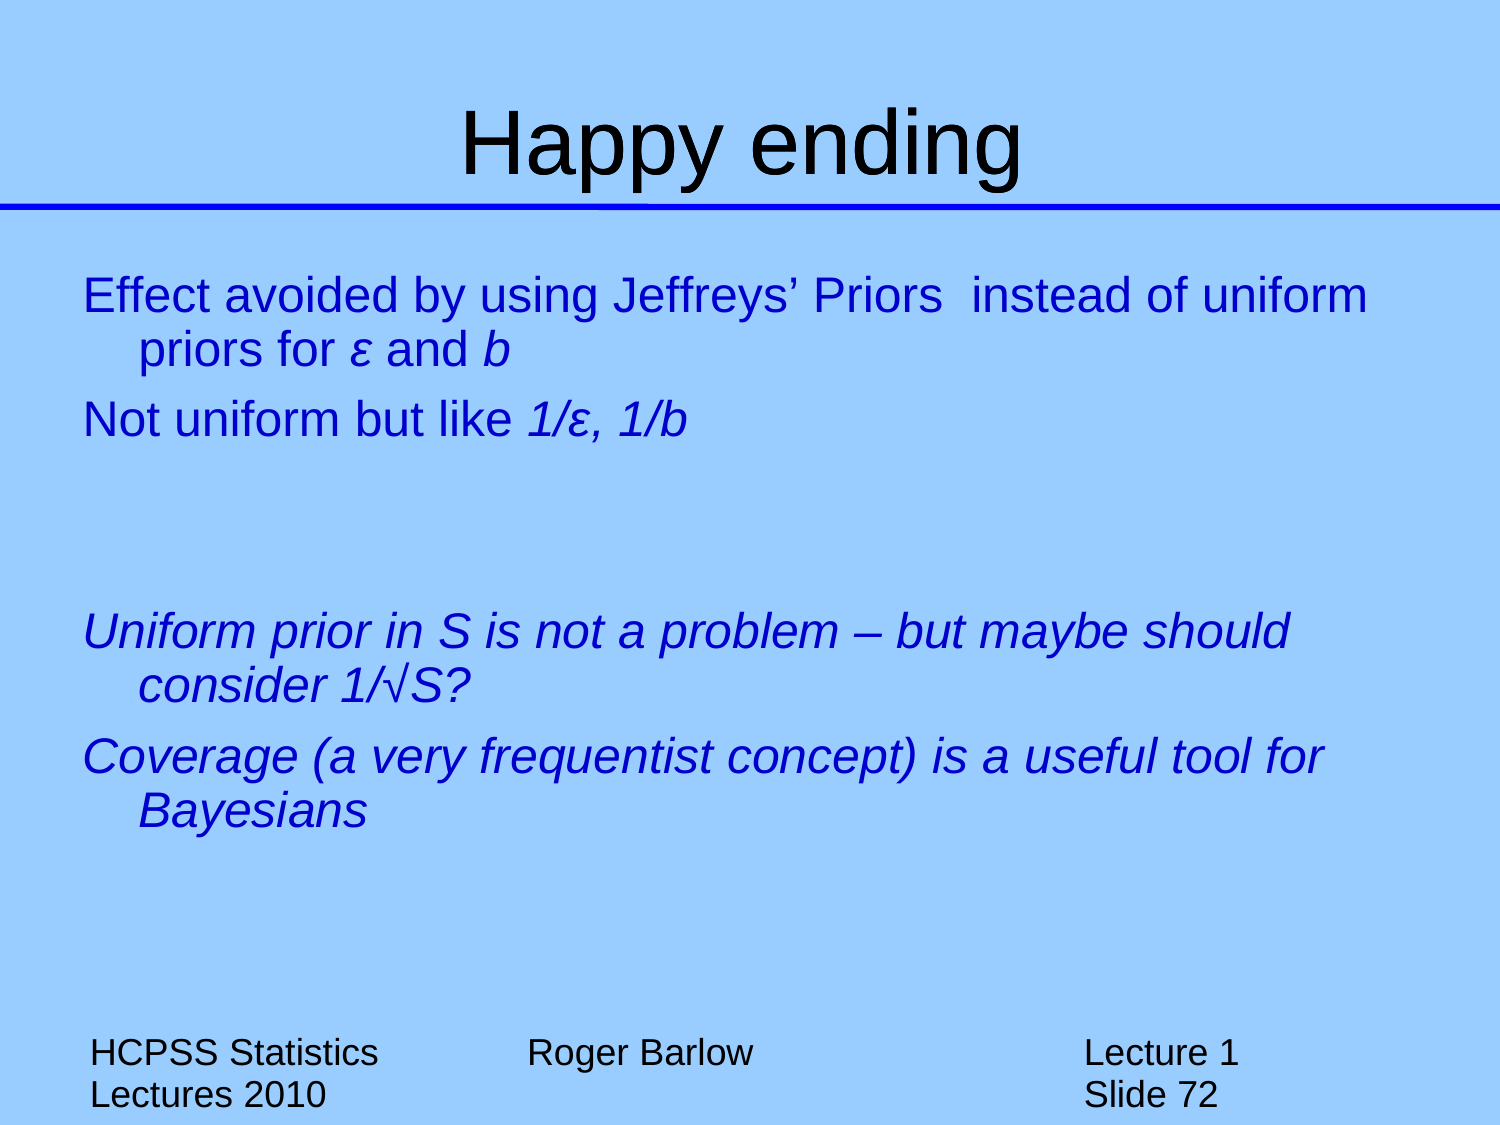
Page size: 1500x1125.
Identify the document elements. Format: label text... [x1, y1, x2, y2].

text_box Effect avoided by using Jeffreys’ Priors instead of uniform priors for ε and b Not uniform but like 1/ε, 1/b Uniform prior in S is not a problem – but maybe should consider 1/√S? Coverage (a very frequentist concept) is a useful tool for Bayesians [67, 261, 1418, 1004]
text_box Happy ending [67, 43, 1418, 232]
